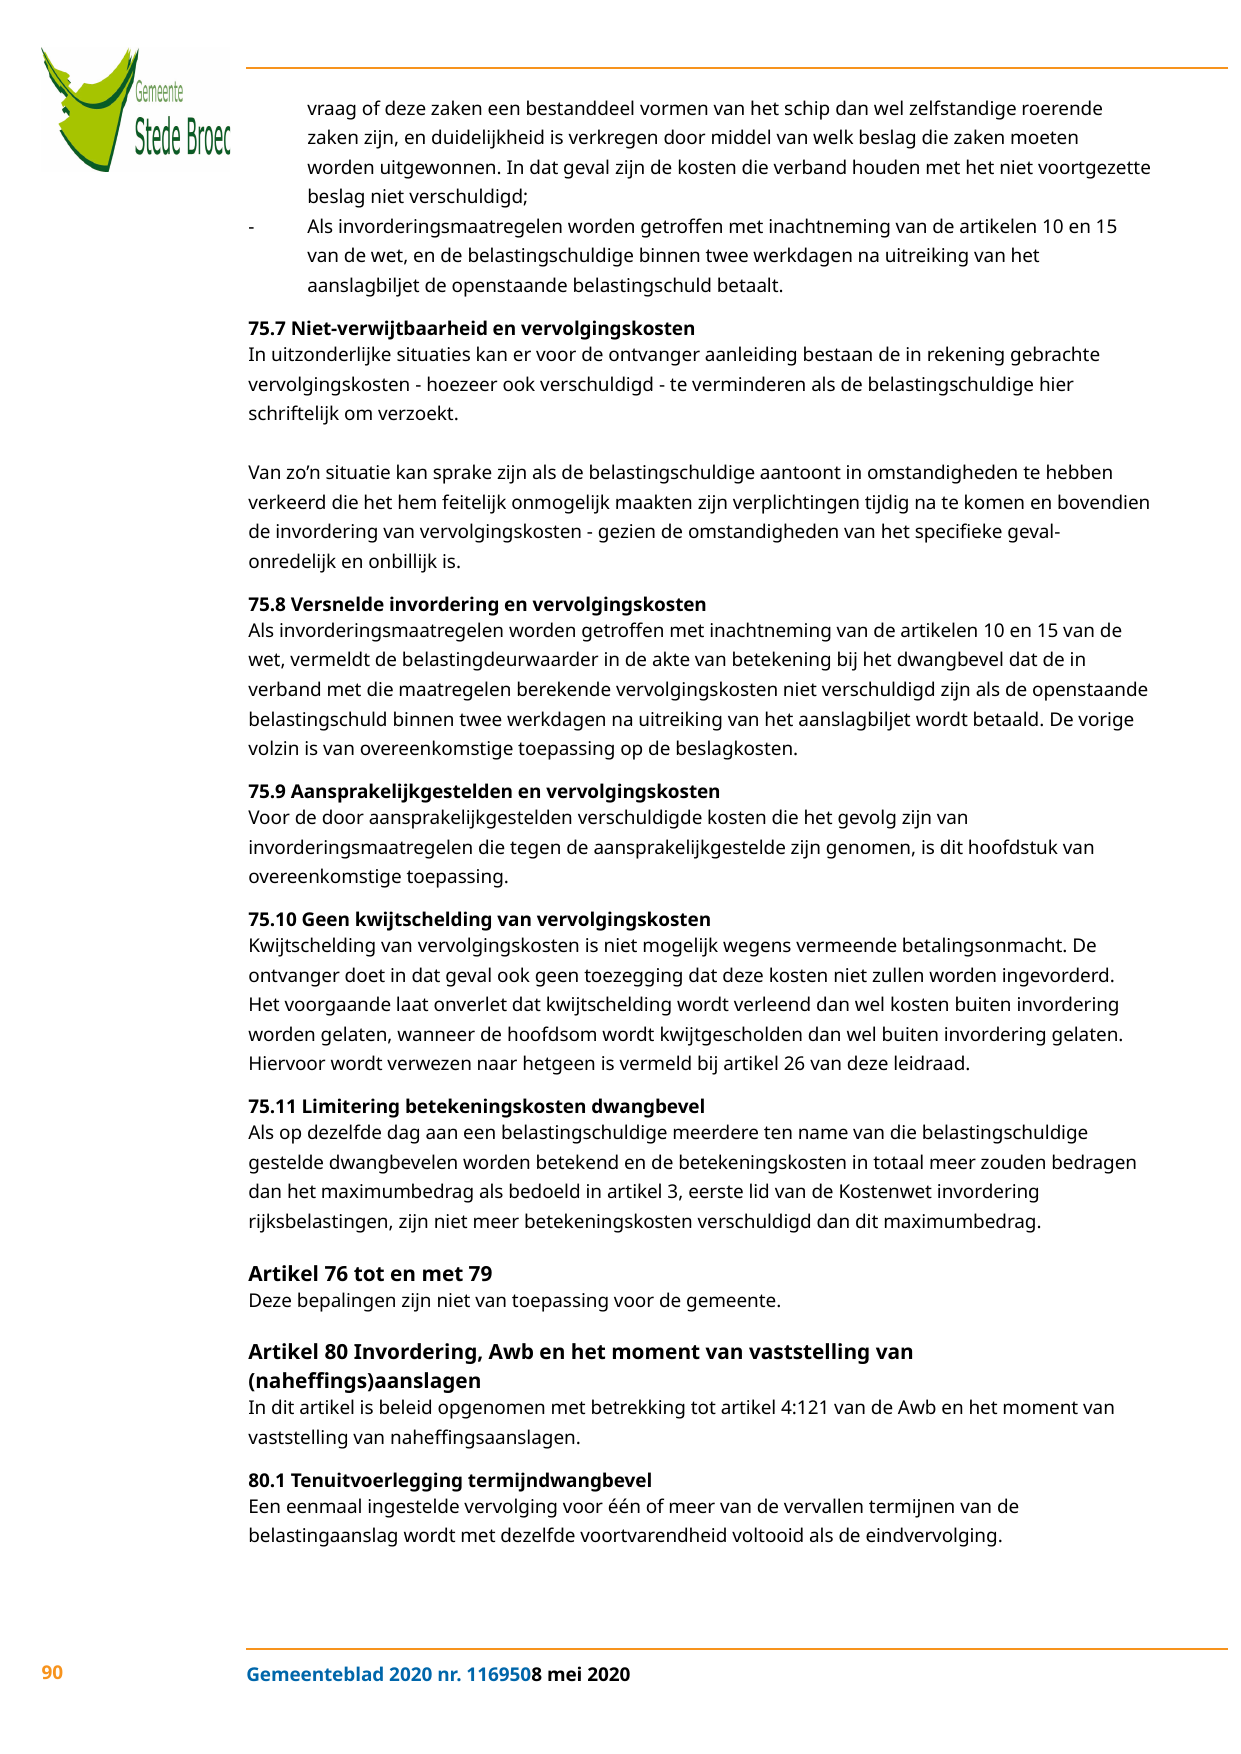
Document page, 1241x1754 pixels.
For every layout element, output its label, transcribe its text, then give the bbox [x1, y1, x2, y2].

text In uitzonderlijke situaties kan er voor de ontvanger aanleiding bestaan de in rekening gebrachte vervolgingskosten - hoezeer ook verschuldigd - te verminderen als de belastingschuldige hier schriftelijk om verzoekt. [248, 341, 1152, 426]
text 75.9 Aansprakelijkgestelden en vervolgingskosten [248, 778, 1152, 804]
list Als invorderingsmaatregelen worden getroffen met inachtneming van de artikelen 10 en 15 van de wet, en de belastingschuldige binnen twee werkdagen na uitreiking van het aanslagbiljet de openstaande belastingschuld betaalt. [248, 213, 1152, 298]
text Van zo’n situatie kan sprake zijn als de belastingschuldige aantoont in omstandigheden te hebben verkeerd die het hem feitelijk onmogelijk maakten zijn verplichtingen tijdig na te komen en bovendien de invordering van vervolgingskosten - gezien de omstandigheden van het specifieke geval- onredelijk en onbillijk is. [248, 459, 1152, 574]
text 75.11 Limitering betekeningskosten dwangbevel [248, 1094, 1152, 1119]
text 75.10 Geen kwijtschelding van vervolgingskosten [248, 907, 1152, 932]
text Een eenmaal ingestelde vervolging voor één of meer van de vervallen termijnen van de belastingaanslag wordt met dezelfde voortvarendheid voltooid als de eindvervolging. [248, 1493, 1152, 1548]
text Deze bepalingen zijn niet van toepassing voor de gemeente. [248, 1287, 1152, 1313]
text Als invorderingsmaatregelen worden getroffen met inachtneming van de artikelen 10 en 15 van de wet, vermeldt de belastingdeurwaarder in de akte van betekening bij het dwangbevel dat de in verband met die maatregelen berekende vervolgingskosten niet verschuldigd zijn als de openstaande belastingschuld binnen twee werkdagen na uitreiking van het aanslagbiljet wordt betaald. De vorige volzin is van overeenkomstige toepassing op de beslagkosten. [248, 617, 1152, 761]
list vraag of deze zaken een bestanddeel vormen van het schip dan wel zelfstandige roerende zaken zijn, en duidelijkheid is verkregen door middel van welk beslag die zaken moeten worden uitgewonnen. In dat geval zijn de kosten die verband houden met het niet voortgezette beslag niet verschuldigd; [248, 95, 1152, 209]
text Het voorgaande laat onverlet dat kwijtschelding wordt verleend dan wel kosten buiten invordering worden gelaten, wanneer de hoofdsom wordt kwijtgescholden dan wel buiten invordering gelaten. Hiervoor wordt verwezen naar hetgeen is vermeld bij artikel 26 van deze leidraad. [248, 991, 1152, 1076]
text 75.8 Versnelde invordering en vervolgingskosten [248, 591, 1152, 617]
text Voor de door aansprakelijkgestelden verschuldigde kosten die het gevolg zijn van invorderingsmaatregelen die tegen de aansprakelijkgestelde zijn genomen, is dit hoofdstuk van overeenkomstige toepassing. [248, 804, 1152, 889]
text In dit artikel is beleid opgenomen met betrekking tot artikel 4:121 van de Awb en het moment van vaststelling van naheffingsaanslagen. [248, 1394, 1152, 1450]
text 75.7 Niet-verwijtbaarheid en vervolgingskosten [248, 315, 1152, 341]
text Artikel 76 tot en met 79 [248, 1259, 1152, 1287]
text Artikel 80 Invordering, Awb en het moment van vaststelling van (naheffings)aanslagen [248, 1337, 1152, 1394]
text 80.1 Tenuitvoerlegging termijndwangbevel [248, 1467, 1152, 1493]
text Als op dezelfde dag aan een belastingschuldige meerdere ten name van die belastingschuldige gestelde dwangbevelen worden betekend en de betekeningskosten in totaal meer zouden bedragen dan het maximumbedrag als bedoeld in artikel 3, eerste lid van de Kostenwet invordering rijksbelastingen, zijn niet meer betekeningskosten verschuldigd dan dit maximumbedrag. [248, 1119, 1152, 1234]
text Kwijtschelding van vervolgingskosten is niet mogelijk wegens vermeende betalingsonmacht. De ontvanger doet in dat geval ook geen toezegging dat deze kosten niet zullen worden ingevorderd. [248, 932, 1152, 988]
picture [41, 47, 231, 172]
